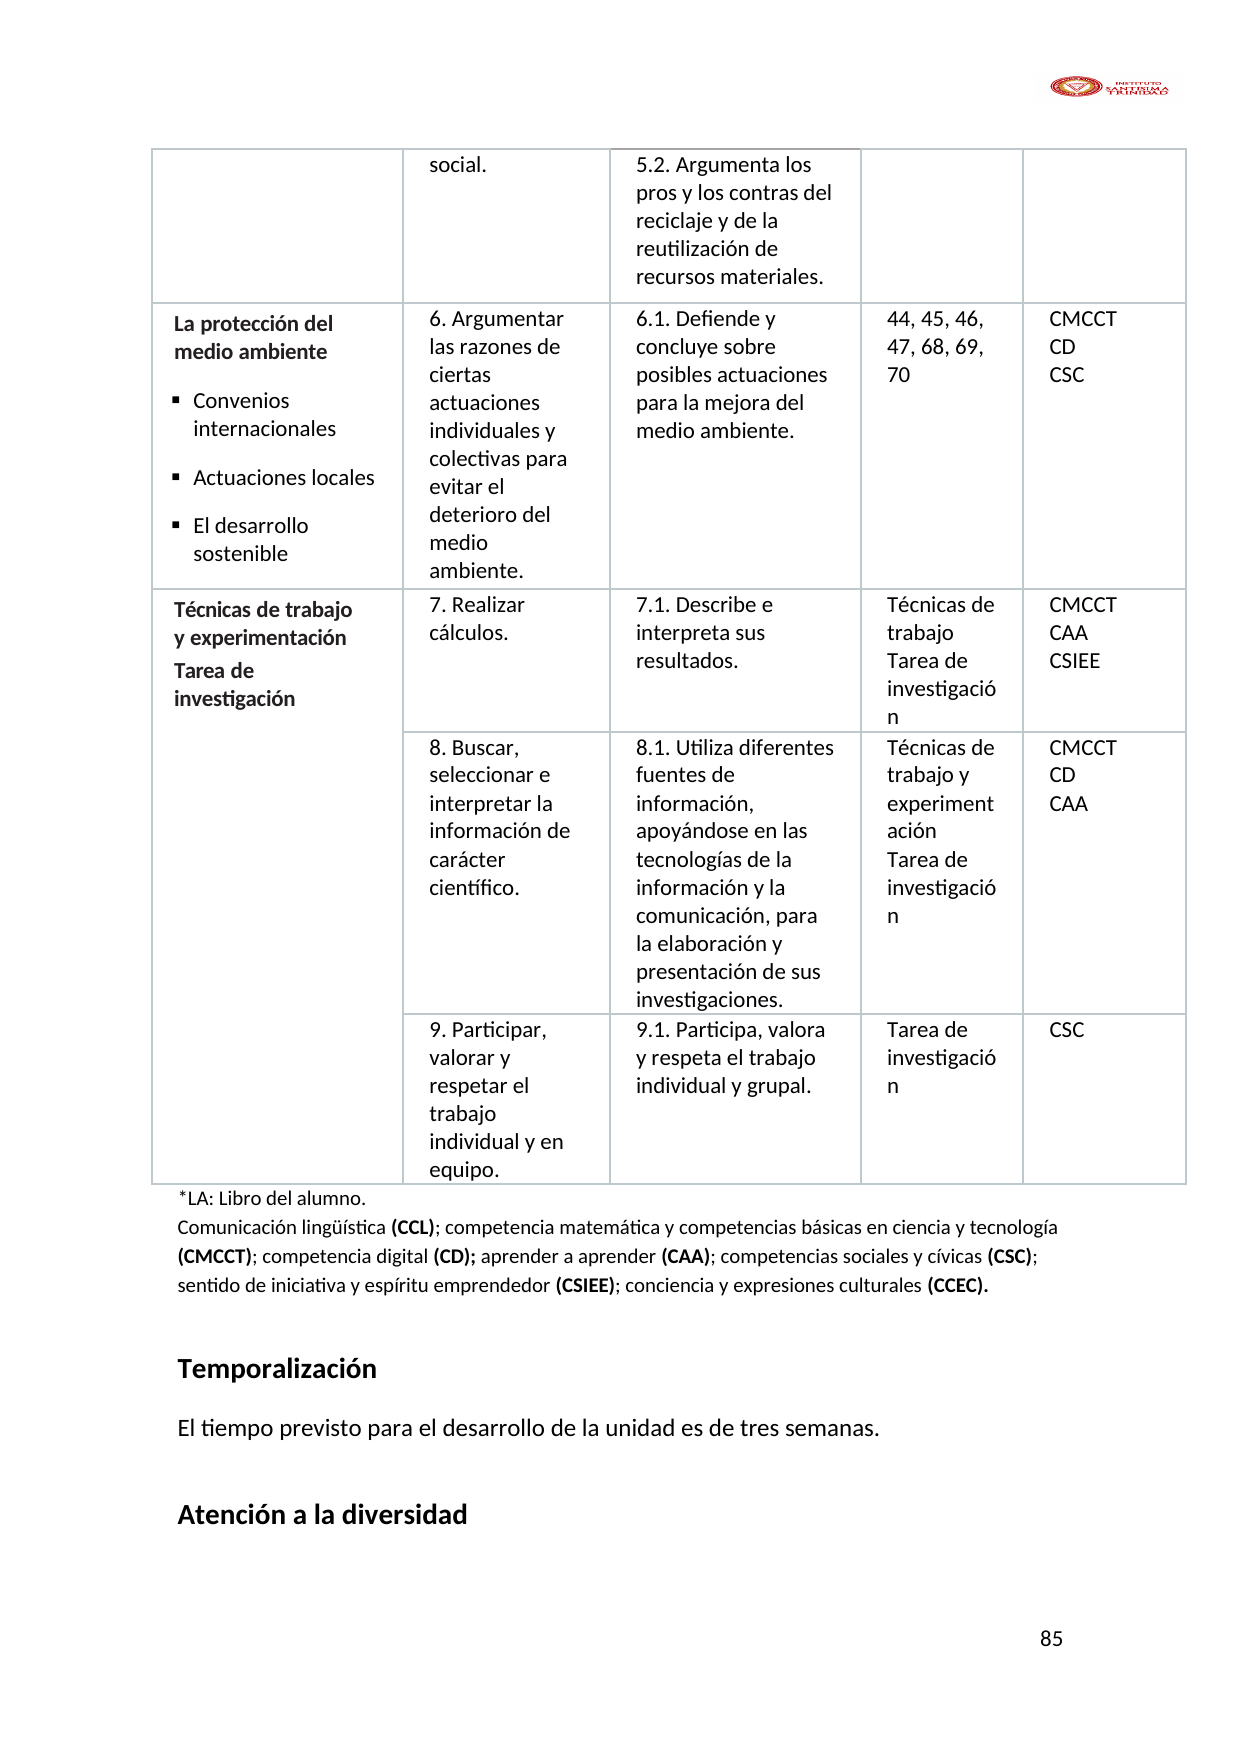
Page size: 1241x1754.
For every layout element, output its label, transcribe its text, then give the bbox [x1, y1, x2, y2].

table_cell 9. Participar, valorar y respetar el trabajo individual y en equipo. [404, 1015, 609, 1183]
text Atención a la diversidad [177, 1496, 1063, 1532]
text Comunicación lingüística (CCL); competencia matemática y competencias básicas en ciencia y tecnología (CMCCT); competencia digital (CD); aprender a aprender (CAA); competencias sociales y cívicas (CSC); sentido de iniciativa y espíritu emprendedor (CSIEE); conciencia y expresiones culturales (CCEC). [177, 1214, 1063, 1298]
table_cell [1024, 150, 1185, 302]
table_cell CMCCT CD CSC [1024, 304, 1185, 588]
table_cell 5.2. Argumenta los pros y los contras del reciclaje y de la reutilización de recursos materiales. [611, 150, 860, 302]
table_cell CMCCT CD CAA [1024, 733, 1185, 1013]
picture [1034, 73, 1185, 102]
table_cell CMCCT CAA CSIEE [1024, 590, 1185, 731]
table_cell 7. Realizar cálculos. [404, 590, 609, 731]
table_cell [862, 150, 1022, 302]
table_cell Tarea de investigación [862, 1015, 1022, 1183]
text *LA: Libro del alumno. [177, 1185, 1063, 1211]
text Temporalización [177, 1351, 1063, 1386]
table_cell 6.1. Defiende y concluye sobre posibles actuaciones para la mejora del medio ambiente. [611, 304, 860, 588]
table_cell 44, 45, 46, 47, 68, 69, 70 [862, 304, 1022, 588]
text El tiempo previsto para el desarrollo de la unidad es de tres semanas. [177, 1412, 1063, 1443]
table_cell 8.1. Utiliza diferentes fuentes de información, apoyándose en las tecnologías de la información y la comunicación, para la elaboración y presentación de sus investigaciones. [611, 733, 860, 1013]
table_cell La protección del medio ambiente Convenios internacionales Actuaciones locales El desarrollo sostenible [153, 304, 402, 588]
table_cell CSC [1024, 1015, 1185, 1183]
table_cell 8. Buscar, seleccionar e interpretar la información de carácter científico. [404, 733, 609, 1013]
table_cell social. [404, 150, 609, 302]
table_cell 6. Argumentar las razones de ciertas actuaciones individuales y colectivas para evitar el deterioro del medio ambiente. [404, 304, 609, 588]
table_cell Técnicas de trabajo y experimentación Tarea de investigación [153, 590, 402, 1183]
table_cell 9.1. Participa, valora y respeta el trabajo individual y grupal. [611, 1015, 860, 1183]
table_cell 7.1. Describe e interpreta sus resultados. [611, 590, 860, 731]
table_cell Técnicas de trabajo y experimentación Tarea de investigación [862, 733, 1022, 1013]
table_cell [153, 150, 402, 302]
table_cell Técnicas de trabajo Tarea de investigación [862, 590, 1022, 731]
